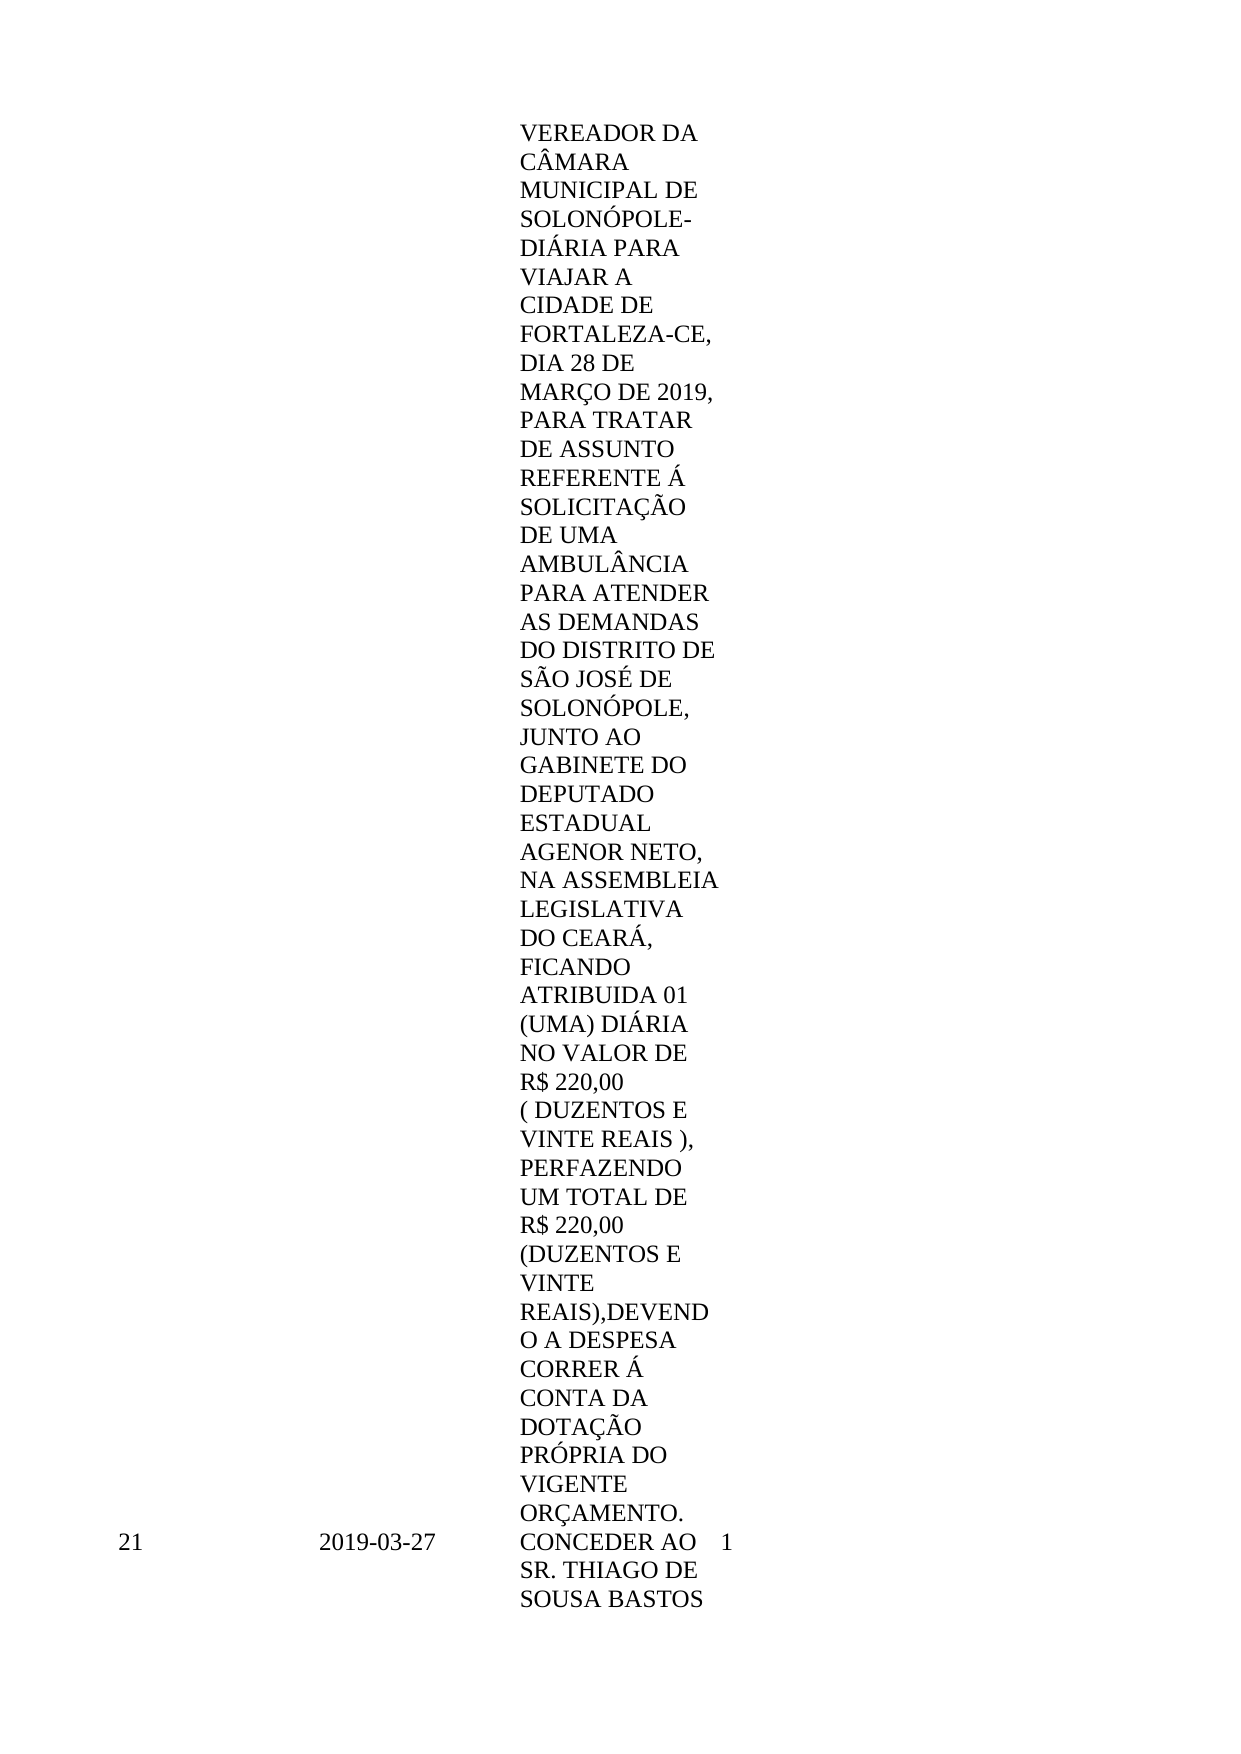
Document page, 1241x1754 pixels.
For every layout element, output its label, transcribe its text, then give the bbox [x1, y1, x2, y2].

table_cell CONCEDER AO SR. THIAGO DE SOUSA BASTOS [520, 1527, 720, 1613]
table_cell [720, 118, 921, 1527]
table_cell 21 [118, 1527, 319, 1613]
table_cell VEREADOR DA CÂMARA MUNICIPAL DE SOLONÓPOLE- DIÁRIA PARA VIAJAR A CIDADE DE FORTALEZA-CE, DIA 28 DE MARÇO DE 2019, PARA TRATAR DE ASSUNTO REFERENTE Á SOLICITAÇÃO DE UMA AMBULÂNCIA PARA ATENDER AS DEMANDAS DO DISTRITO DE SÃO JOSÉ DE SOLONÓPOLE, JUNTO AO GABINETE DO DEPUTADO ESTADUAL AGENOR NETO, NA ASSEMBLEIA LEGISLATIVA DO CEARÁ, FICANDO ATRIBUIDA 01 (UMA) DIÁRIA NO VALOR DE R$ 220,00 ( DUZENTOS E VINTE REAIS ), PERFAZENDO UM TOTAL DE R$ 220,00 (DUZENTOS E VINTE REAIS),DEVENDO A DESPESA CORRER Á CONTA DA DOTAÇÃO PRÓPRIA DO VIGENTE ORÇAMENTO. [520, 118, 720, 1527]
table_cell [921, 118, 1122, 1527]
table_cell [118, 118, 319, 1527]
table_cell 2019-03-27 [319, 1527, 519, 1613]
table_cell [319, 118, 519, 1527]
table_cell 1 [720, 1527, 921, 1613]
table_cell [921, 1527, 1122, 1613]
